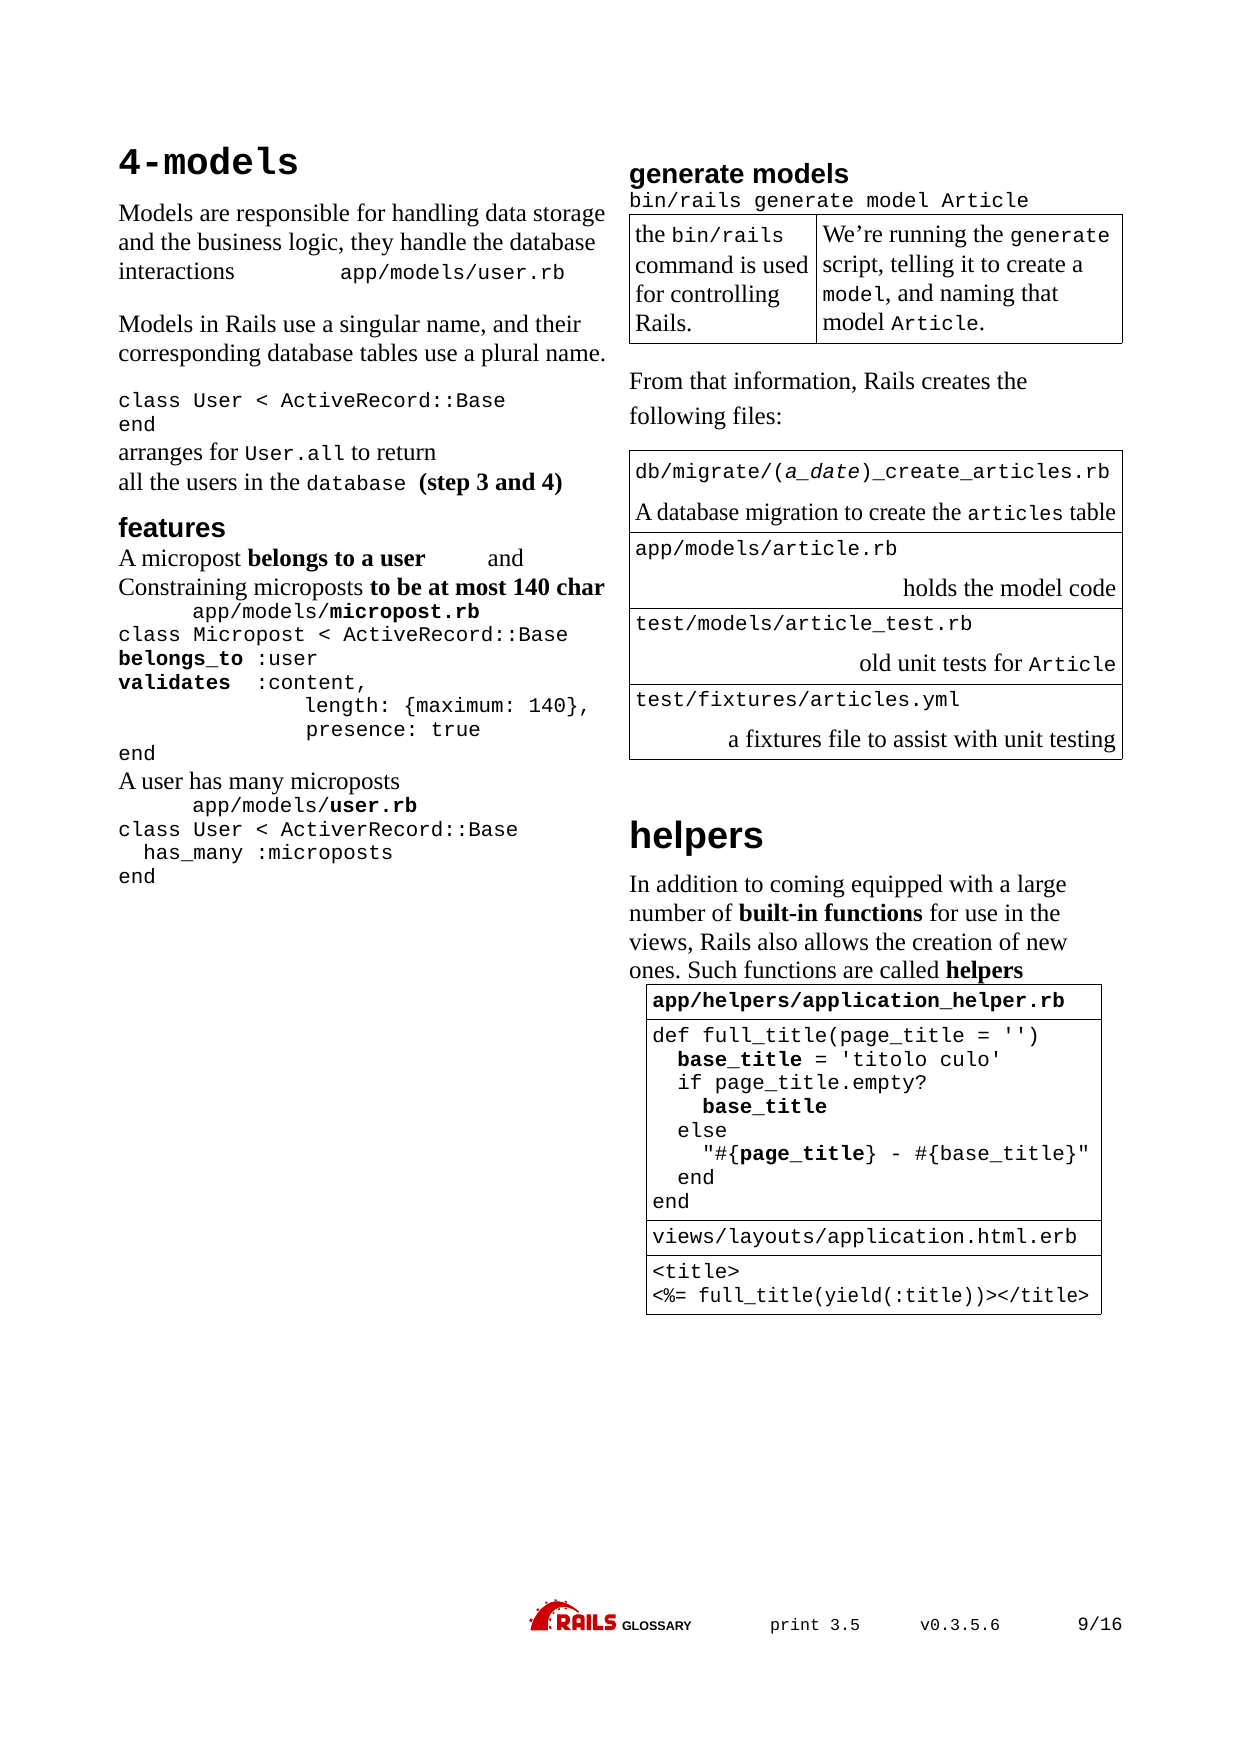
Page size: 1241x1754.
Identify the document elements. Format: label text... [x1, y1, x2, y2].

text app/models/user.rb [118, 795, 611, 819]
table_cell test/fixtures/articles.yml [630, 685, 1122, 719]
subtitle features [118, 511, 611, 543]
subtitle helpers [629, 813, 1122, 857]
table_cell old unit tests for Article [630, 643, 1122, 684]
text length: {maximum: 140}, [118, 695, 611, 719]
text class User < ActiveRecord::Base [118, 390, 611, 414]
table_cell app/models/article.rb [630, 533, 1122, 567]
text Constraining microposts to be at most 140 char [118, 572, 611, 601]
text belongs_to :user [118, 648, 611, 672]
text class Micropost < ActiveRecord::Base [118, 624, 611, 648]
table_header app/helpers/application_helper.rb [647, 985, 1101, 1019]
table_cell def full_title(page_title = '') base_title = 'titolo culo' if page_title.empty? base_title else "#{page_title} - #{base_title}" end end [647, 1020, 1101, 1220]
text A micropost belongs to a user and [118, 543, 611, 572]
text Models in Rails use a singular name, and their corresponding database tables use a plural name. [118, 309, 611, 367]
text end [118, 743, 611, 766]
table_cell <title> <%= full_title(yield(:title))></title> [647, 1256, 1101, 1314]
text end [118, 866, 611, 890]
table_cell test/models/article_test.rb [630, 609, 1122, 643]
text A user has many microposts [118, 766, 611, 795]
table_cell A database migration to create the articles table [630, 491, 1122, 532]
subtitle generate models [629, 158, 1122, 190]
table_header db/migrate/(a_date)_create_articles.rb [630, 451, 1122, 491]
text class User < ActiverRecord::Base [118, 819, 611, 842]
text all the users in the database (step 3 and 4) [118, 467, 611, 497]
text end [118, 414, 611, 437]
text app/models/micropost.rb [118, 601, 611, 624]
text validates :content, [118, 672, 611, 695]
table_cell holds the model code [630, 567, 1122, 607]
subtitle 4-models [118, 143, 611, 186]
table_cell views/layouts/application.html.erb [647, 1221, 1101, 1255]
text arranges for User.all to return [118, 437, 611, 467]
text has_many :microposts [118, 842, 611, 866]
table_header We’re running the generate script, telling it to create a model, and naming that model Article. [817, 215, 1122, 342]
table_cell a fixtures file to assist with unit testing [630, 719, 1122, 759]
text presence: true [118, 719, 611, 743]
text From that information, Rails creates the following files: [629, 366, 1122, 429]
table_header the bin/rails command is used for controlling Rails. [630, 215, 816, 342]
text bin/rails generate model Article [629, 190, 1122, 213]
text Models are responsible for handling data storage and the business logic, they handle the database interactions app/models/user.rb [118, 198, 611, 285]
text In addition to coming equipped with a large number of built-in functions for use in the views, Rails also allows the creation of new ones. Such functions are called helpers [629, 869, 1122, 984]
